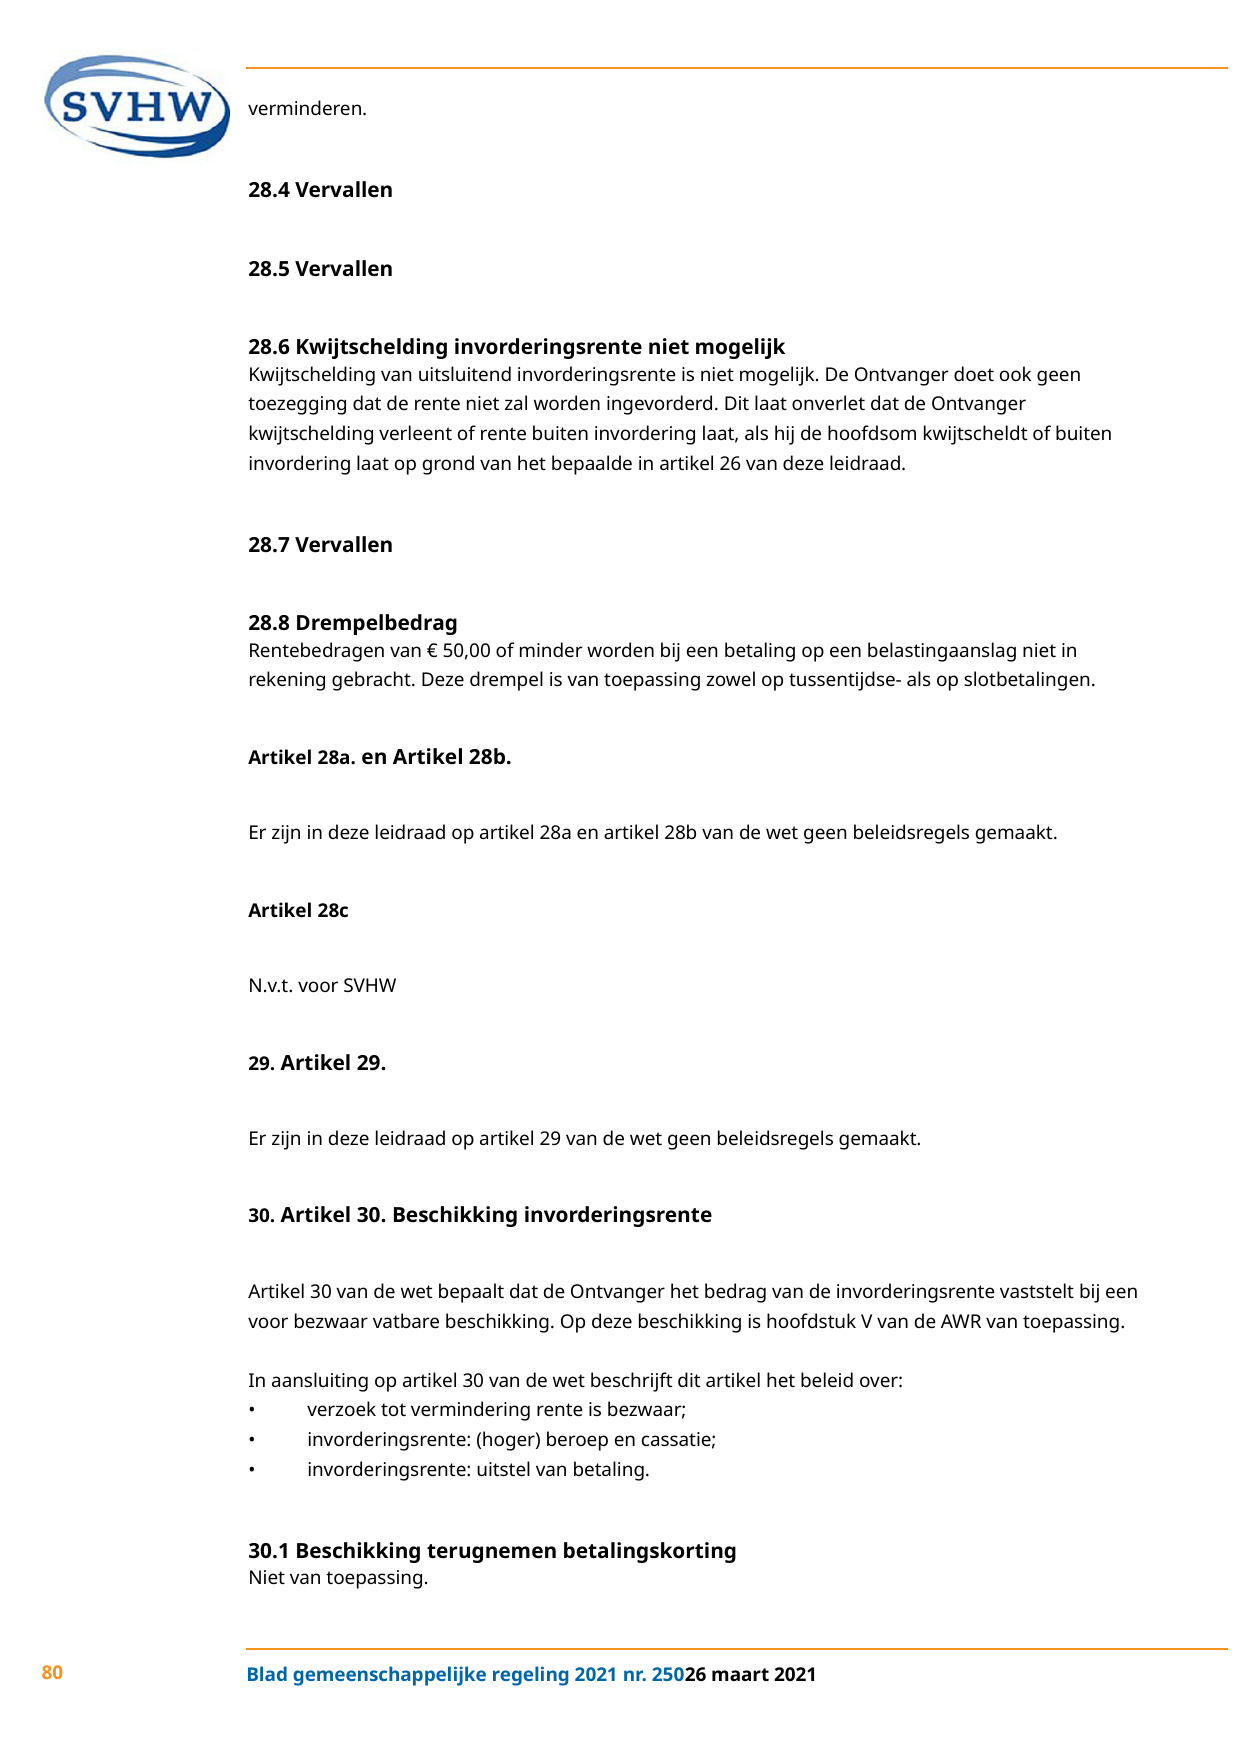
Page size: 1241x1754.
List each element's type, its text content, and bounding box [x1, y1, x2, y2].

text Er zijn in deze leidraad op artikel 29 van de wet geen beleidsregels gemaakt. [248, 1125, 1152, 1151]
list verzoek tot vermindering rente is bezwaar; [248, 1397, 1152, 1422]
text N.v.t. voor SVHW [248, 972, 1152, 998]
list invorderingsrente: (hoger) beroep en cassatie; [248, 1426, 1152, 1452]
text 28.8 Drempelbedrag [248, 608, 1152, 637]
picture [41, 47, 231, 172]
text 30.1 Beschikking terugnemen betalingskorting [248, 1536, 1152, 1564]
text 28.6 Kwijtschelding invorderingsrente niet mogelijk [248, 332, 1152, 361]
text Artikel 30 van de wet bepaalt dat de Ontvanger het bedrag van de invorderingsrente vaststelt bij een voor bezwaar vatbare beschikking. Op deze beschikking is hoofdstuk V van de AWR van toepassing. [248, 1278, 1152, 1333]
text In aansluiting op artikel 30 van de wet beschrijft dit artikel het beleid over: [248, 1367, 1152, 1393]
text verminderen. [248, 95, 1152, 121]
text 28.4 Vervallen [248, 175, 1152, 203]
text 28.7 Vervallen [248, 530, 1152, 558]
text 29. Artikel 29. [248, 1048, 1152, 1076]
text Rentebedragen van € 50,00 of minder worden bij een betaling op een belastingaanslag niet in rekening gebracht. Deze drempel is van toepassing zowel op tussentijdse- als op slotbetalingen. [248, 637, 1152, 692]
text Artikel 28a. en Artikel 28b. [248, 742, 1152, 770]
text Kwijtschelding van uitsluitend invorderingsrente is niet mogelijk. De Ontvanger doet ook geen toezegging dat de rente niet zal worden ingevorderd. Dit laat onverlet dat de Ontvanger kwijtschelding verleent of rente buiten invordering laat, als hij de hoofdsom kwijtscheldt of buiten invordering laat op grond van het bepaalde in artikel 26 van deze leidraad. [248, 361, 1152, 475]
text Artikel 28c [248, 895, 1152, 923]
text Niet van toepassing. [248, 1564, 1152, 1590]
text 28.5 Vervallen [248, 254, 1152, 282]
list invorderingsrente: uitstel van betaling. [248, 1456, 1152, 1481]
text 30. Artikel 30. Beschikking invorderingsrente [248, 1201, 1152, 1229]
text Er zijn in deze leidraad op artikel 28a en artikel 28b van de wet geen beleidsregels gemaakt. [248, 819, 1152, 845]
